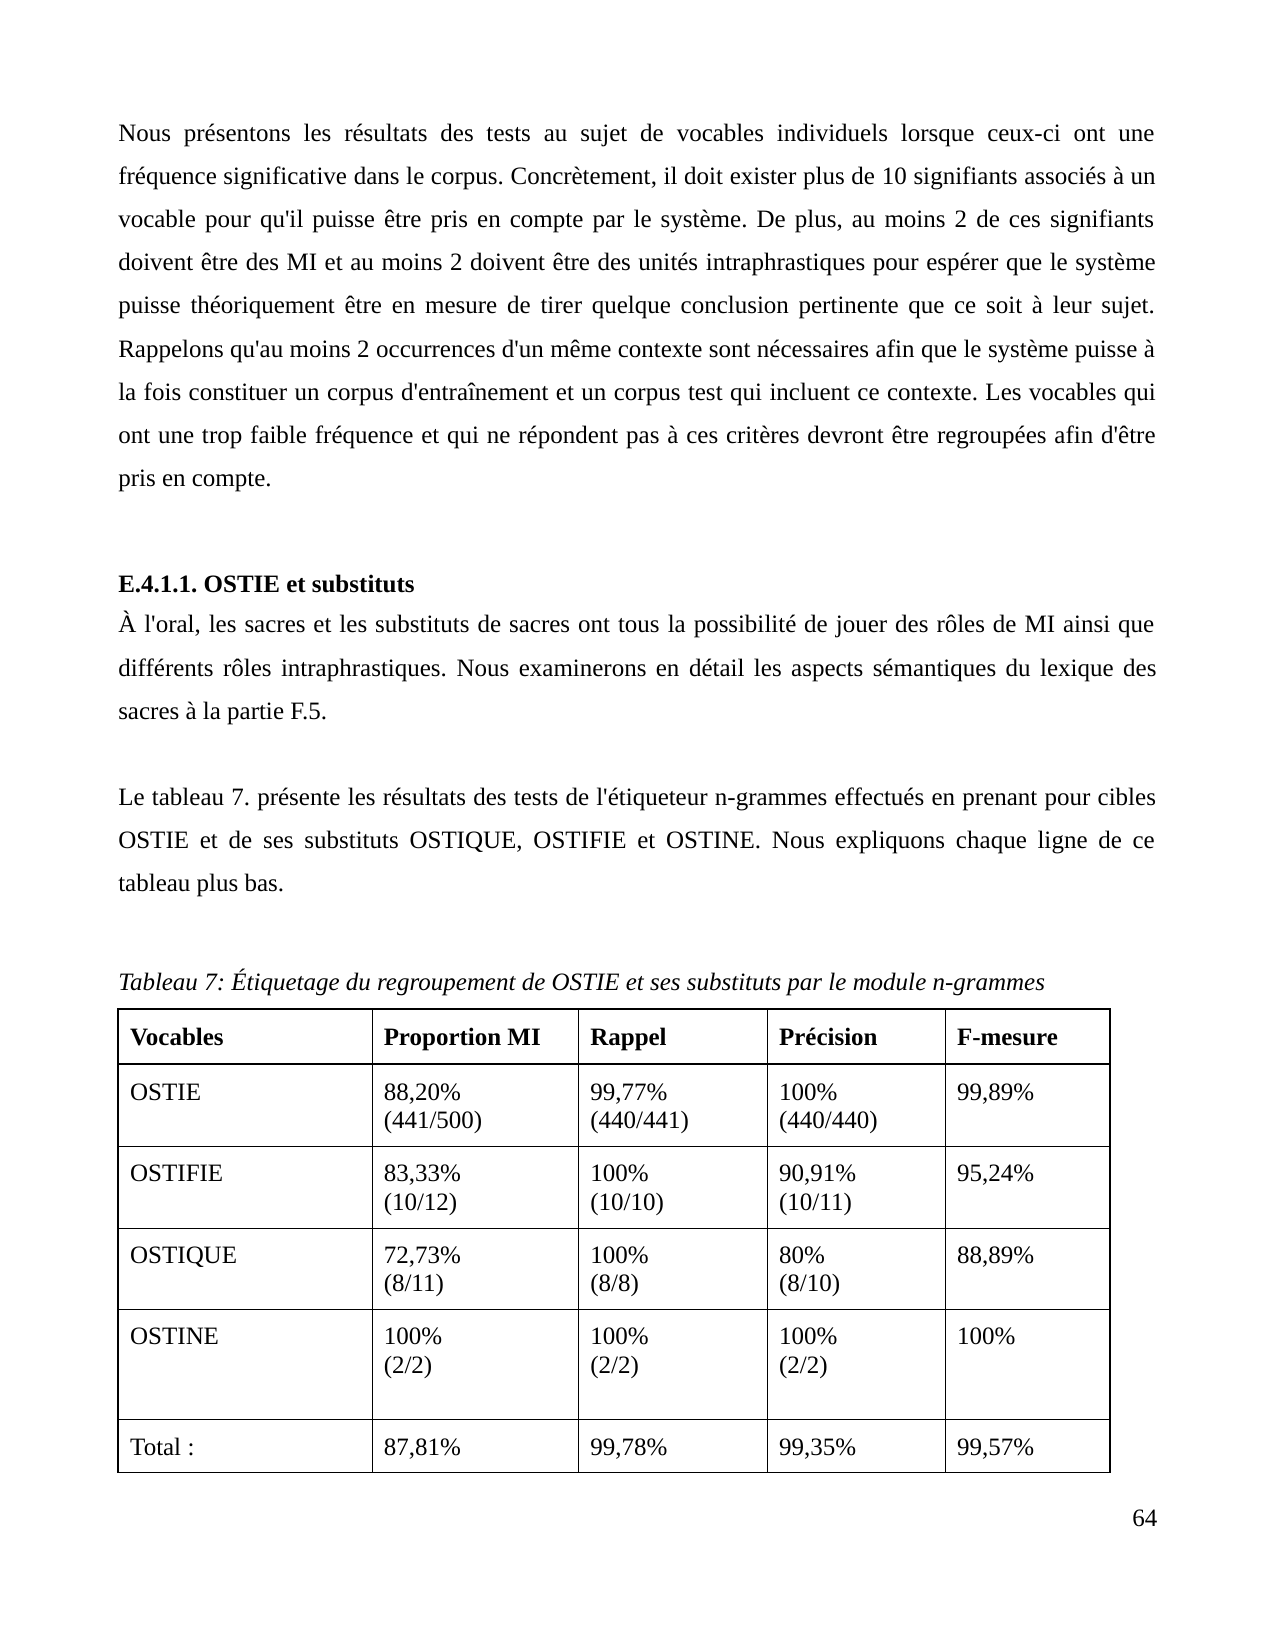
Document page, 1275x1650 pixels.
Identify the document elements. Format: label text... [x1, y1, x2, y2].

table_cell 100% (8/8) [579, 1229, 767, 1309]
table_cell 90,91% (10/11) [768, 1147, 945, 1227]
table_cell Total : [119, 1420, 372, 1472]
table_header Rappel [579, 1010, 767, 1063]
table_cell 100% (10/10) [579, 1147, 767, 1227]
table_cell 88,89% [946, 1229, 1109, 1309]
table_cell 99,35% [768, 1420, 945, 1472]
table_cell 99,89% [946, 1065, 1109, 1146]
table_cell OSTIE [119, 1065, 372, 1146]
table_cell 100% (2/2) [768, 1310, 945, 1419]
table_cell 99,57% [946, 1420, 1109, 1472]
table_header Précision [768, 1010, 945, 1063]
table_cell 88,20% (441/500) [373, 1065, 578, 1146]
table_header Proportion MI [373, 1010, 578, 1063]
table_cell 83,33% (10/12) [373, 1147, 578, 1227]
text Le tableau 7. présente les résultats des tests de l'étiqueteur n-grammes effectués en prenant pour cibles OSTIE et de ses substituts OSTIQUE, OSTIFIE et OSTINE. Nous expliquons chaque ligne de ce tableau plus bas. [118, 782, 1157, 897]
table_cell 100% (2/2) [373, 1310, 578, 1419]
table_header F-mesure [946, 1010, 1109, 1063]
subtitle E.4.1.1. OSTIE et substituts [118, 569, 1157, 598]
table_cell 100% (2/2) [579, 1310, 767, 1419]
table_header Vocables [119, 1010, 372, 1063]
table_cell 100% (440/440) [768, 1065, 945, 1146]
table_cell OSTIQUE [119, 1229, 372, 1309]
table_cell 80% (8/10) [768, 1229, 945, 1309]
table_cell 95,24% [946, 1147, 1109, 1227]
table_cell 87,81% [373, 1420, 578, 1472]
table_cell OSTIFIE [119, 1147, 372, 1227]
table_cell OSTINE [119, 1310, 372, 1419]
text Tableau 7: Étiquetage du regroupement de OSTIE et ses substituts par le module n-grammes [118, 967, 1157, 996]
table_cell 72,73% (8/11) [373, 1229, 578, 1309]
table_cell 99,78% [579, 1420, 767, 1472]
table_cell 99,77% (440/441) [579, 1065, 767, 1146]
text À l'oral, les sacres et les substituts de sacres ont tous la possibilité de jouer des rôles de MI ainsi que différents rôles intraphrastiques. Nous examinerons en détail les aspects sémantiques du lexique des sacres à la partie F.5. [118, 609, 1157, 724]
text Nous présentons les résultats des tests au sujet de vocables individuels lorsque ceux-ci ont une fréquence significative dans le corpus. Concrètement, il doit exister plus de 10 signifiants associés à un vocable pour qu'il puisse être pris en compte par le système. De plus, au moins 2 de ces signifiants doivent être des MI et au moins 2 doivent être des unités intraphrastiques pour espérer que le système puisse théoriquement être en mesure de tirer quelque conclusion pertinente que ce soit à leur sujet. Rappelons qu'au moins 2 occurrences d'un même contexte sont nécessaires afin que le système puisse à la fois constituer un corpus d'entraînement et un corpus test qui incluent ce contexte. Les vocables qui ont une trop faible fréquence et qui ne répondent pas à ces critères devront être regroupées afin d'être pris en compte. [118, 118, 1157, 492]
table_cell 100% [946, 1310, 1109, 1419]
